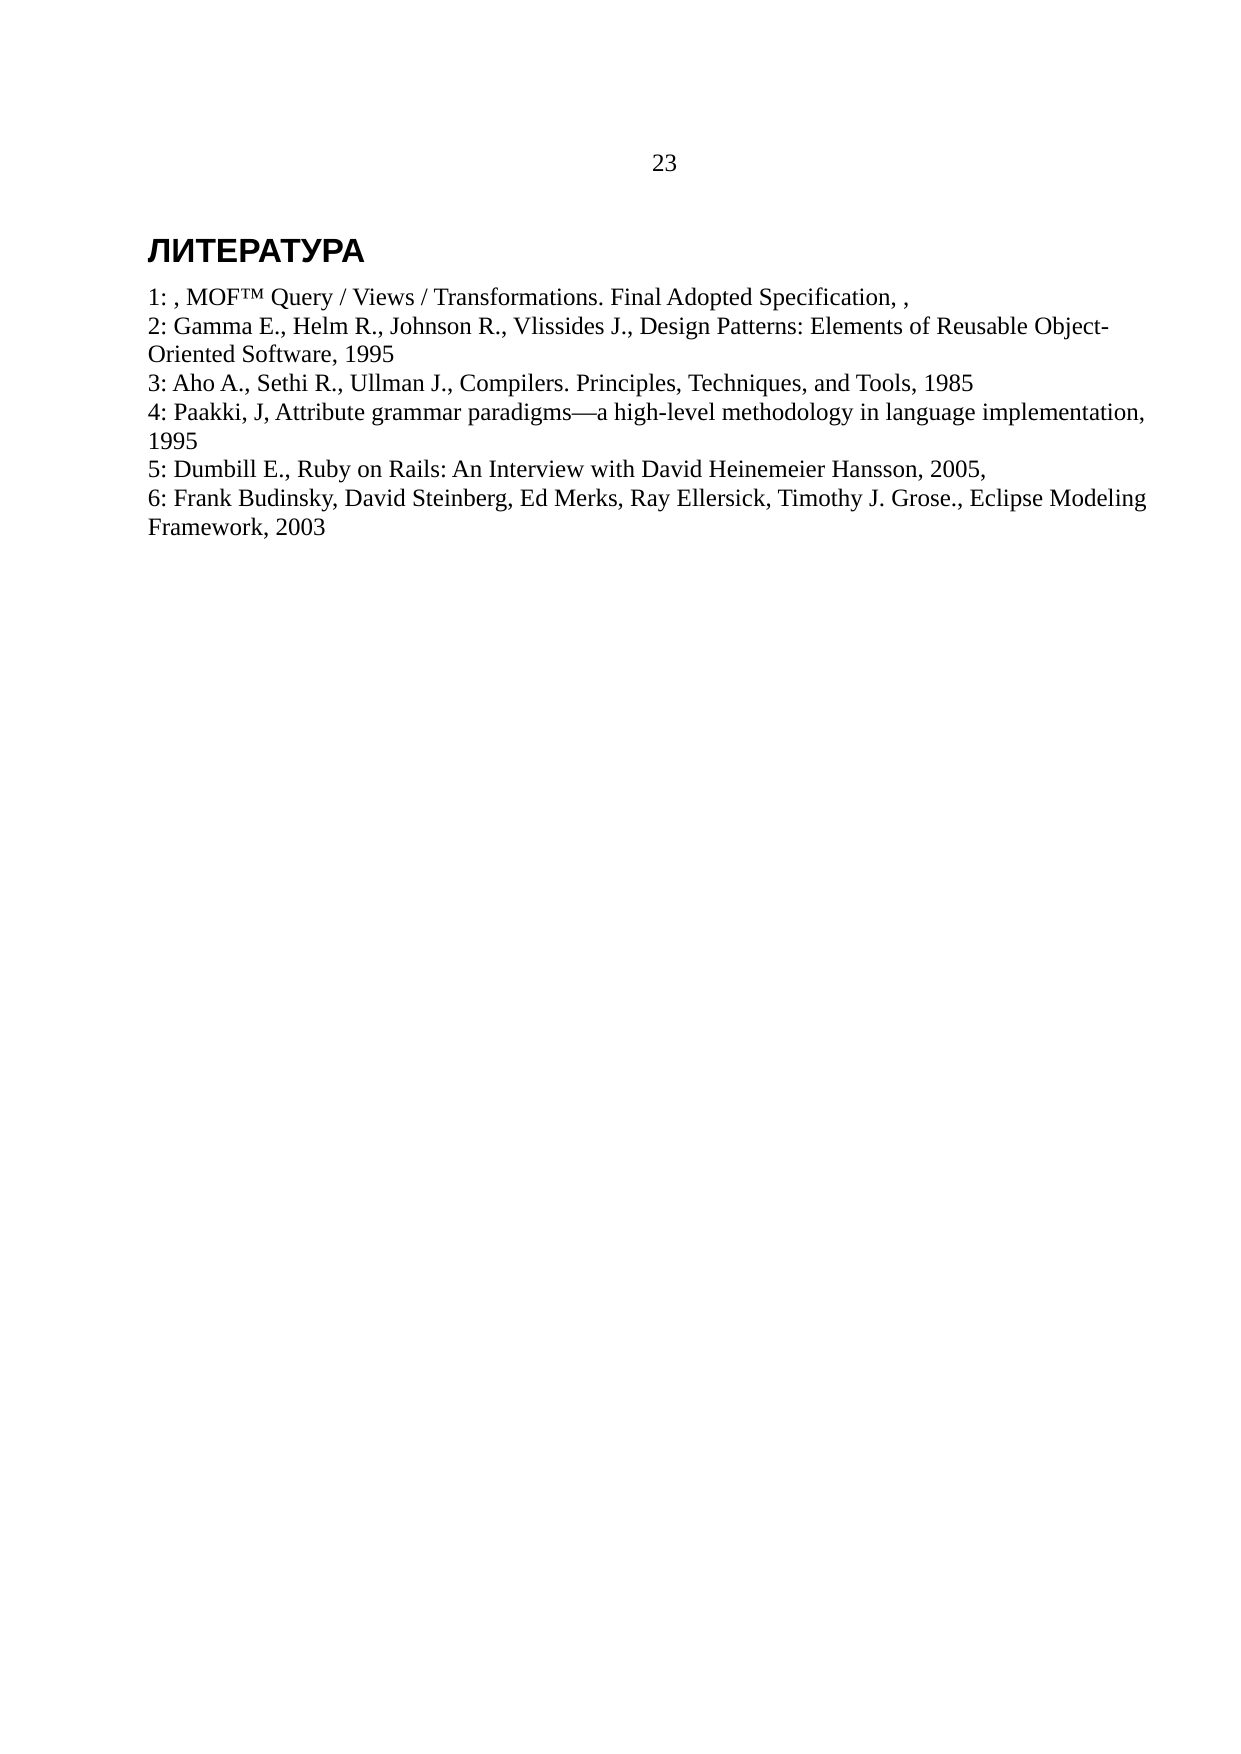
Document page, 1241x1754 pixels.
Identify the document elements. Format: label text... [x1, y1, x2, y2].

text Литература [148, 231, 1181, 269]
text 3: Aho A., Sethi R., Ullman J., Compilers. Principles, Techniques, and Tools, 1985 [148, 368, 1181, 397]
text 6: Frank Budinsky, David Steinberg, Ed Merks, Ray Ellersick, Timothy J. Grose., Eclipse Modeling Framework, 2003 [148, 483, 1181, 541]
text 2: Gamma E., Helm R., Johnson R., Vlissides J., Design Patterns: Elements of Reusable Object-Oriented Software, 1995 [148, 311, 1181, 368]
text 1: , MOF™ Query / Views / Transformations. Final Adopted Specification, , [148, 282, 1181, 311]
text 5: Dumbill E., Ruby on Rails: An Interview with David Heinemeier Hansson, 2005, [148, 454, 1181, 483]
text 4: Paakki, J, Attribute grammar paradigms—a high-level methodology in language implementation, 1995 [148, 397, 1181, 454]
